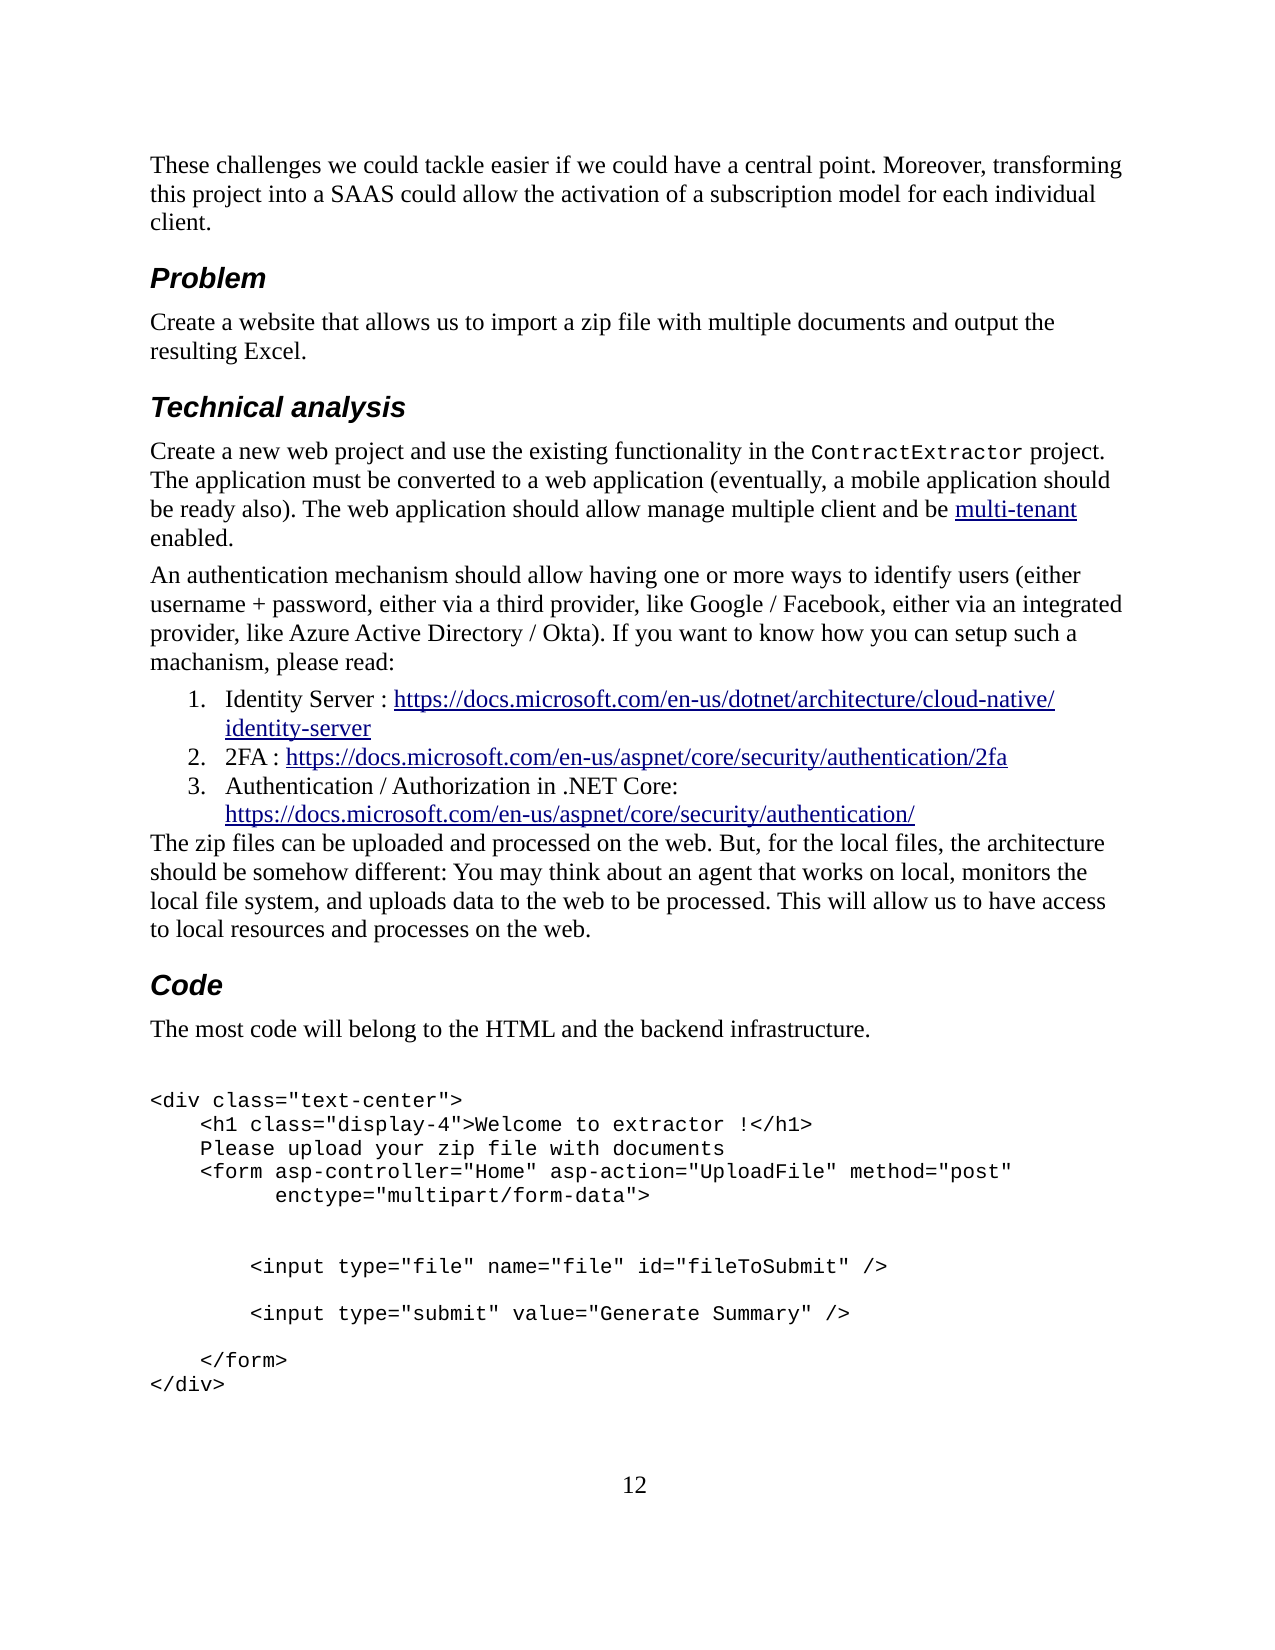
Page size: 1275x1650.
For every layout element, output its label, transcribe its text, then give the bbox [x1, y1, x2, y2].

text <input type="file" name="file" id="fileToSubmit" /> [150, 1256, 1125, 1279]
text <form asp-controller="Home" asp-action="UploadFile" method="post" [150, 1161, 1125, 1185]
list Identity Server : https://docs.microsoft.com/en-us/dotnet/architecture/cloud-native/identity-server [187, 684, 1125, 742]
text The most code will belong to the HTML and the backend infrastructure. [150, 1014, 1125, 1043]
text The zip files can be uploaded and processed on the web. But, for the local files, the architecture should be somehow different: You may think about an agent that works on local, monitors the local file system, and uploads data to the web to be processed. This will allow us to have access to local resources and processes on the web. [150, 828, 1125, 943]
text </form> [150, 1351, 1125, 1374]
text <h1 class="display-4">Welcome to extractor !</h1> [150, 1114, 1125, 1138]
text Create a new web project and use the existing functionality in the ContractExtractor project. The application must be converted to a web application (eventually, a mobile application should be ready also). The web application should allow manage multiple client and be multi-tenant enabled. [150, 436, 1125, 552]
subtitle Technical analysis [150, 390, 1125, 423]
subtitle Code [150, 968, 1125, 1002]
text <div class="text-center"> [150, 1090, 1125, 1114]
list 2FA : https://docs.microsoft.com/en-us/aspnet/core/security/authentication/2fa [187, 742, 1125, 771]
text Create a website that allows us to import a zip file with multiple documents and output the resulting Excel. [150, 307, 1125, 365]
list Authentication / Authorization in .NET Core: https://docs.microsoft.com/en-us/aspnet/core/security/authentication/ [187, 771, 1125, 828]
subtitle Problem [150, 261, 1125, 295]
text </div> [150, 1374, 1125, 1398]
text An authentication mechanism should allow having one or more ways to identify users (either username + password, either via a third provider, like Google / Facebook, either via an integrated provider, like Azure Active Directory / Okta). If you want to know how you can setup such a machanism, please read: [150, 561, 1125, 676]
text enctype="multipart/form-data"> [150, 1185, 1125, 1209]
text <input type="submit" value="Generate Summary" /> [150, 1303, 1125, 1327]
text Please upload your zip file with documents [150, 1138, 1125, 1161]
text These challenges we could tackle easier if we could have a central point. Moreover, transforming this project into a SAAS could allow the activation of a subscription model for each individual client. [150, 150, 1125, 236]
